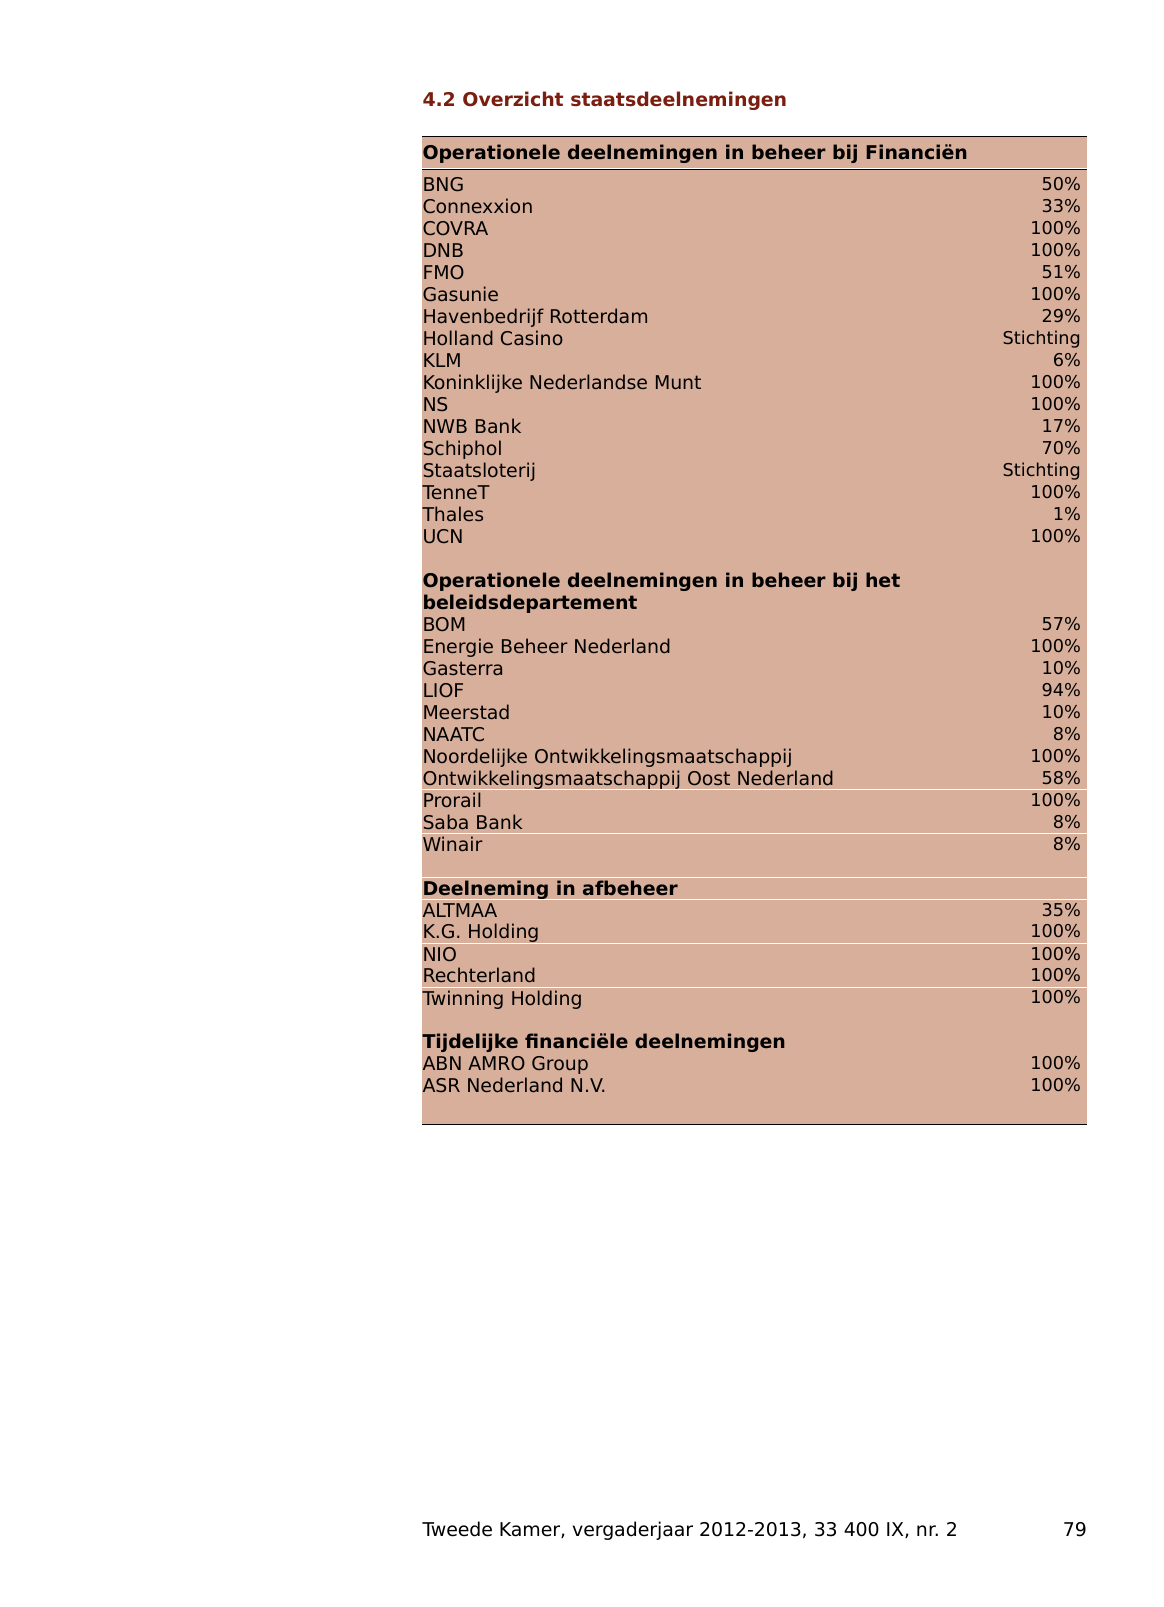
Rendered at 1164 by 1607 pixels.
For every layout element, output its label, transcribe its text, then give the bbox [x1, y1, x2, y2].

table_cell 100% [954, 394, 1087, 416]
table_cell NS [422, 394, 954, 416]
table_cell ALTMAA [422, 900, 954, 921]
table_cell UCN [422, 526, 954, 548]
table_cell 100% [954, 944, 1087, 965]
table_cell Gasunie [422, 284, 954, 306]
table_cell Meerstad [422, 702, 954, 724]
table_cell [422, 1009, 954, 1031]
table_cell 100% [954, 218, 1087, 240]
table_cell TenneT [422, 482, 954, 504]
table_cell Saba Bank [422, 812, 954, 833]
subtitle 4.2 Overzicht staatsdeelnemingen [422, 89, 1087, 111]
table_cell NIO [422, 944, 954, 965]
table_cell 51% [954, 262, 1087, 284]
table_cell Gasterra [422, 658, 954, 680]
table_cell 70% [954, 438, 1087, 460]
table_cell Havenbedrijf Rotterdam [422, 306, 954, 328]
table_cell 100% [954, 372, 1087, 394]
table_cell Rechterland [422, 965, 954, 987]
table_cell BNG [422, 170, 954, 196]
table_cell 100% [954, 526, 1087, 548]
table_cell [422, 548, 954, 570]
table_cell 100% [954, 790, 1087, 812]
table_cell [954, 1009, 1087, 1031]
table_cell 35% [954, 900, 1087, 921]
table_cell Energie Beheer Nederland [422, 636, 954, 658]
table_cell Stichting [954, 460, 1087, 482]
table_cell 100% [954, 636, 1087, 658]
table_cell 100% [954, 1075, 1087, 1097]
table_cell 100% [954, 746, 1087, 768]
table_cell DNB [422, 240, 954, 262]
table_cell 8% [954, 834, 1087, 856]
table_cell Twinning Holding [422, 988, 954, 1009]
table_cell Schiphol [422, 438, 954, 460]
table_cell COVRA [422, 218, 954, 240]
table_cell K.G. Holding [422, 921, 954, 943]
table_cell 10% [954, 658, 1087, 680]
table_cell Noordelijke Ontwikkelingsmaatschappij [422, 746, 954, 768]
table_cell 6% [954, 350, 1087, 372]
table_cell 10% [954, 702, 1087, 724]
table_cell Koninklijke Nederlandse Munt [422, 372, 954, 394]
table_cell 100% [954, 921, 1087, 943]
table_cell Ontwikkelingsmaatschappij Oost Nederland [422, 768, 954, 789]
table_cell 8% [954, 812, 1087, 833]
table_cell 33% [954, 196, 1087, 218]
table_header Operationele deelnemingen in beheer bij Financiën [422, 137, 1087, 168]
table_cell 100% [954, 240, 1087, 262]
table_cell 100% [954, 988, 1087, 1009]
table_cell 58% [954, 768, 1087, 789]
table_cell 100% [954, 482, 1087, 504]
table_cell 100% [954, 965, 1087, 987]
table_cell 100% [954, 1053, 1087, 1075]
table_cell Tijdelijke financiële deelnemingen [422, 1031, 1087, 1053]
table_cell 17% [954, 416, 1087, 438]
table_cell 100% [954, 284, 1087, 306]
table_cell FMO [422, 262, 954, 284]
table_cell [422, 856, 954, 877]
table_cell Operationele deelnemingen in beheer bij het beleidsdepartement [422, 570, 1087, 614]
table_cell Winair [422, 834, 954, 856]
table_cell [954, 548, 1087, 570]
table_cell Holland Casino [422, 328, 954, 350]
table_cell 8% [954, 724, 1087, 746]
table_cell BOM [422, 614, 954, 636]
table_cell Staatsloterij [422, 460, 954, 482]
table_cell 50% [954, 170, 1087, 196]
table_cell 29% [954, 306, 1087, 328]
table_cell 94% [954, 680, 1087, 702]
table_cell Stichting [954, 328, 1087, 350]
table_cell Prorail [422, 790, 954, 812]
table_cell Connexxion [422, 196, 954, 218]
table_cell LIOF [422, 680, 954, 702]
table_cell 1% [954, 504, 1087, 526]
table_cell [422, 1097, 954, 1124]
table_cell KLM [422, 350, 954, 372]
table_cell ABN AMRO Group [422, 1053, 954, 1075]
table_cell ASR Nederland N.V. [422, 1075, 954, 1097]
table_cell [954, 1097, 1087, 1124]
table_cell NWB Bank [422, 416, 954, 438]
table_cell Thales [422, 504, 954, 526]
table_cell [954, 856, 1087, 877]
table_cell Deelneming in afbeheer [422, 878, 1087, 899]
table_cell NAATC [422, 724, 954, 746]
table_cell 57% [954, 614, 1087, 636]
